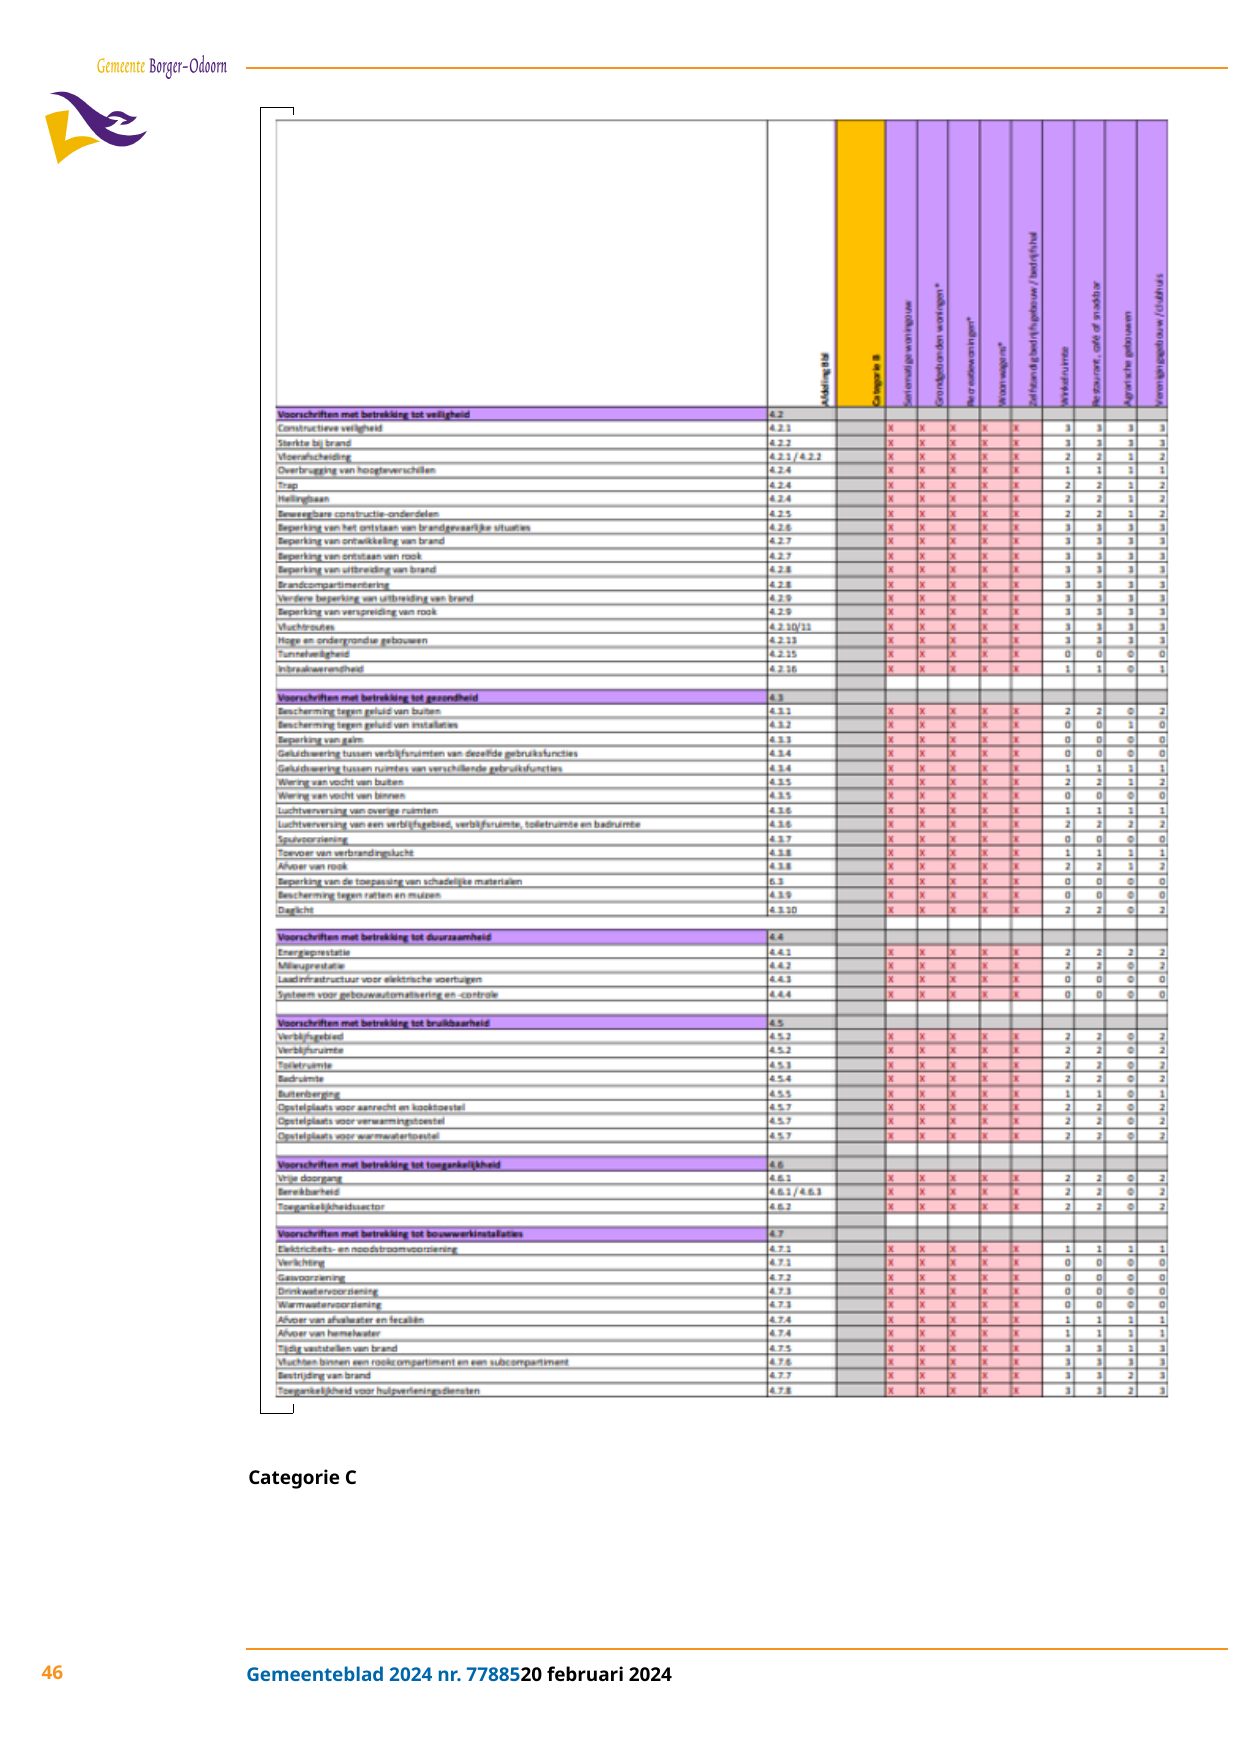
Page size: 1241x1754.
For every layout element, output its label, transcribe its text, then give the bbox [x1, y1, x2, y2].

text Categorie C [248, 1464, 1152, 1489]
picture [268, 115, 1173, 1404]
picture [41, 47, 231, 172]
